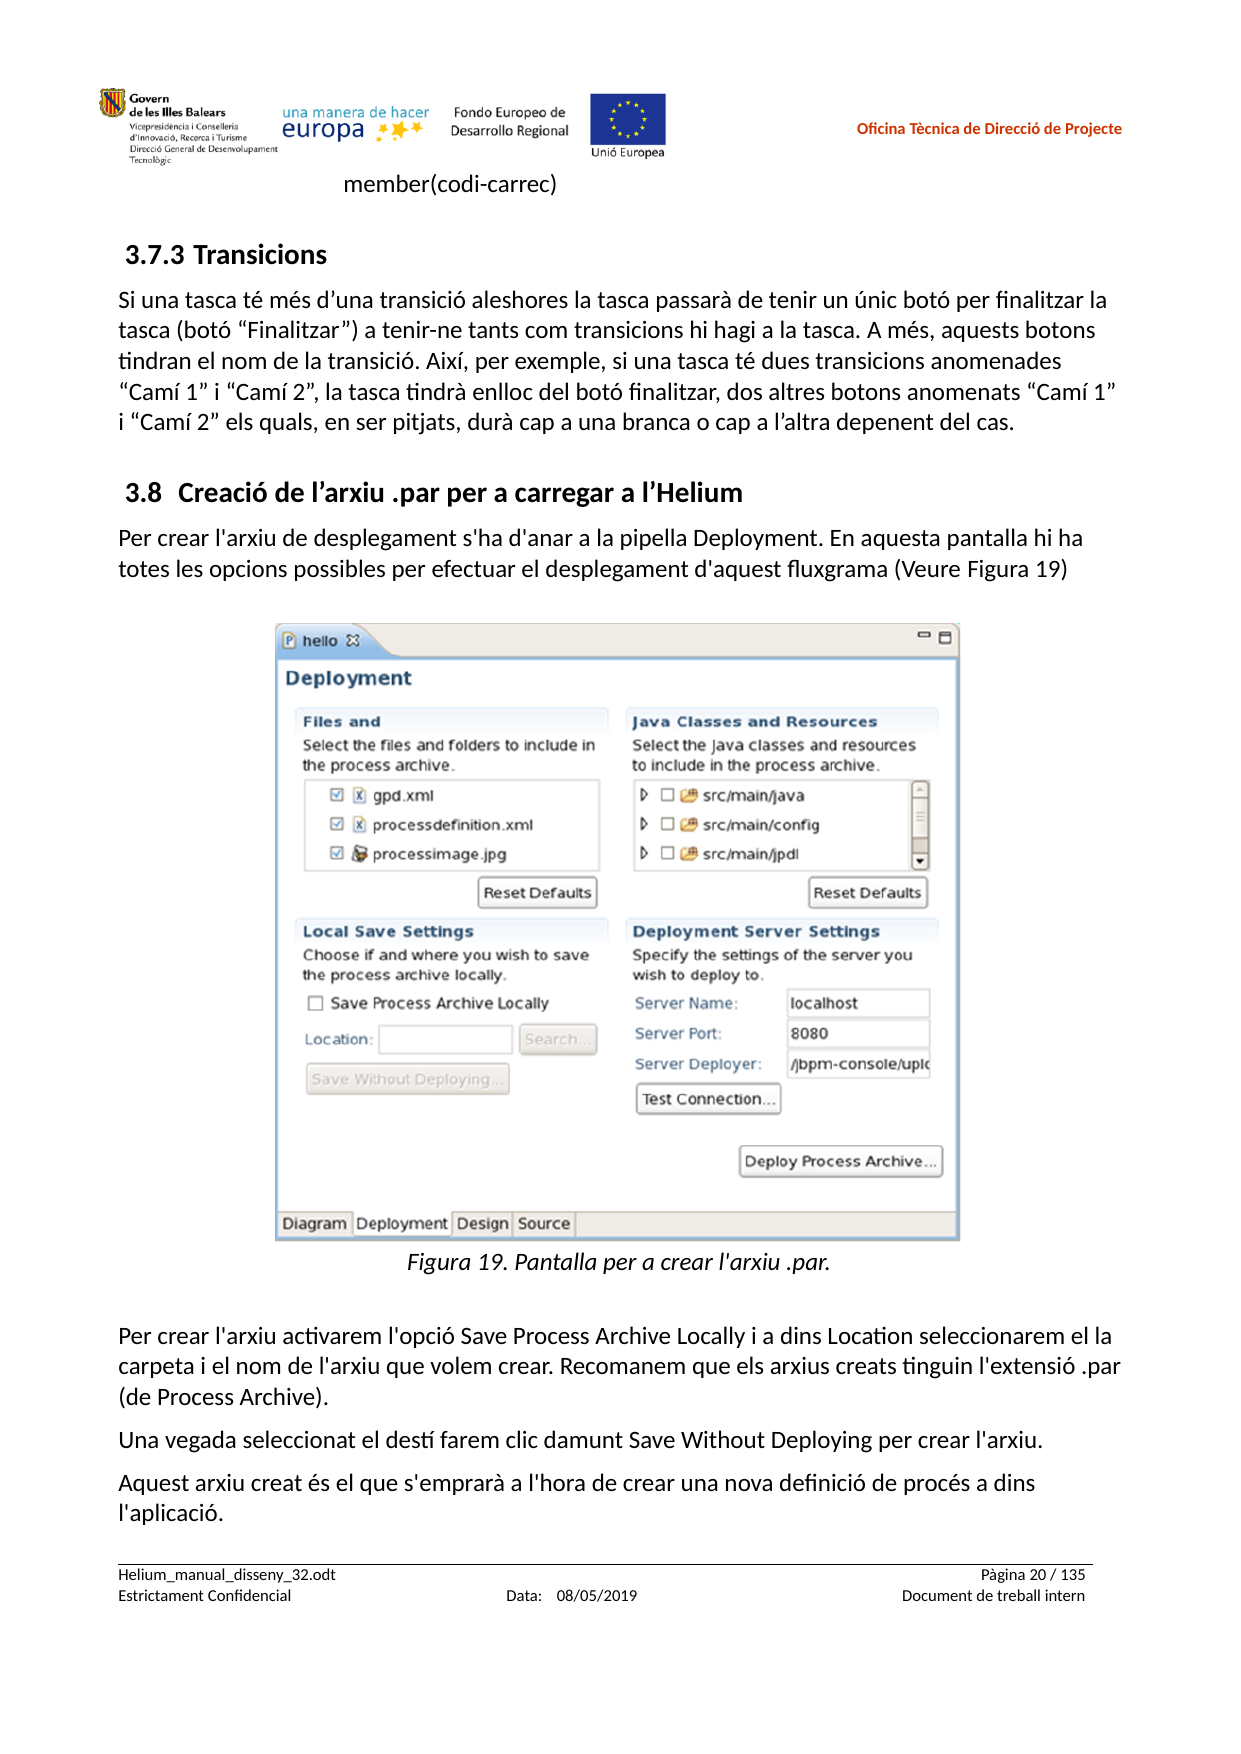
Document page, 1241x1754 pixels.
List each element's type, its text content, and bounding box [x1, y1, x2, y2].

text member(codi-carrec) [118, 168, 1122, 198]
subtitle Creació de l’arxiu .par per a carregar a l’Helium [118, 474, 1122, 510]
picture [273, 621, 967, 1247]
subtitle Transicions [118, 236, 1122, 272]
text Per crear l'arxiu activarem l'opció Save Process Archive Locally i a dins Location seleccionarem el la carpeta i el nom de l'arxiu que volem crear. Recomanem que els arxius creats tinguin l'extensió .par (de Process Archive). [118, 1320, 1122, 1411]
text Aquest arxiu creat és el que s'emprarà a l'hora de crear una nova definició de procés a dins l'aplicació. [118, 1467, 1122, 1528]
text Per crear l'arxiu de desplegament s'ha d'anar a la pipella Deployment. En aquesta pantalla hi ha totes les opcions possibles per efectuar el desplegament d'aquest fluxgrama (Veure Figura 19) [118, 522, 1122, 583]
text Una vegada seleccionat el destí farem clic damunt Save Without Deploying per crear l'arxiu. [118, 1424, 1122, 1454]
text Figura 19. Pantalla per a crear l'arxiu .par. [274, 1247, 967, 1277]
picture [99, 87, 668, 166]
text Si una tasca té més d’una transició aleshores la tasca passarà de tenir un únic botó per finalitzar la tasca (botó “Finalitzar”) a tenir-ne tants com transicions hi hagi a la tasca. A més, aquests botons tindran el nom de la transició. Així, per exemple, si una tasca té dues transicions anomenades “Camí 1” i “Camí 2”, la tasca tindrà enlloc del botó finalitzar, dos altres botons anomenats “Camí 1” i “Camí 2” els quals, en ser pitjats, durà cap a una branca o cap a l’altra depenent del cas. [118, 284, 1122, 437]
